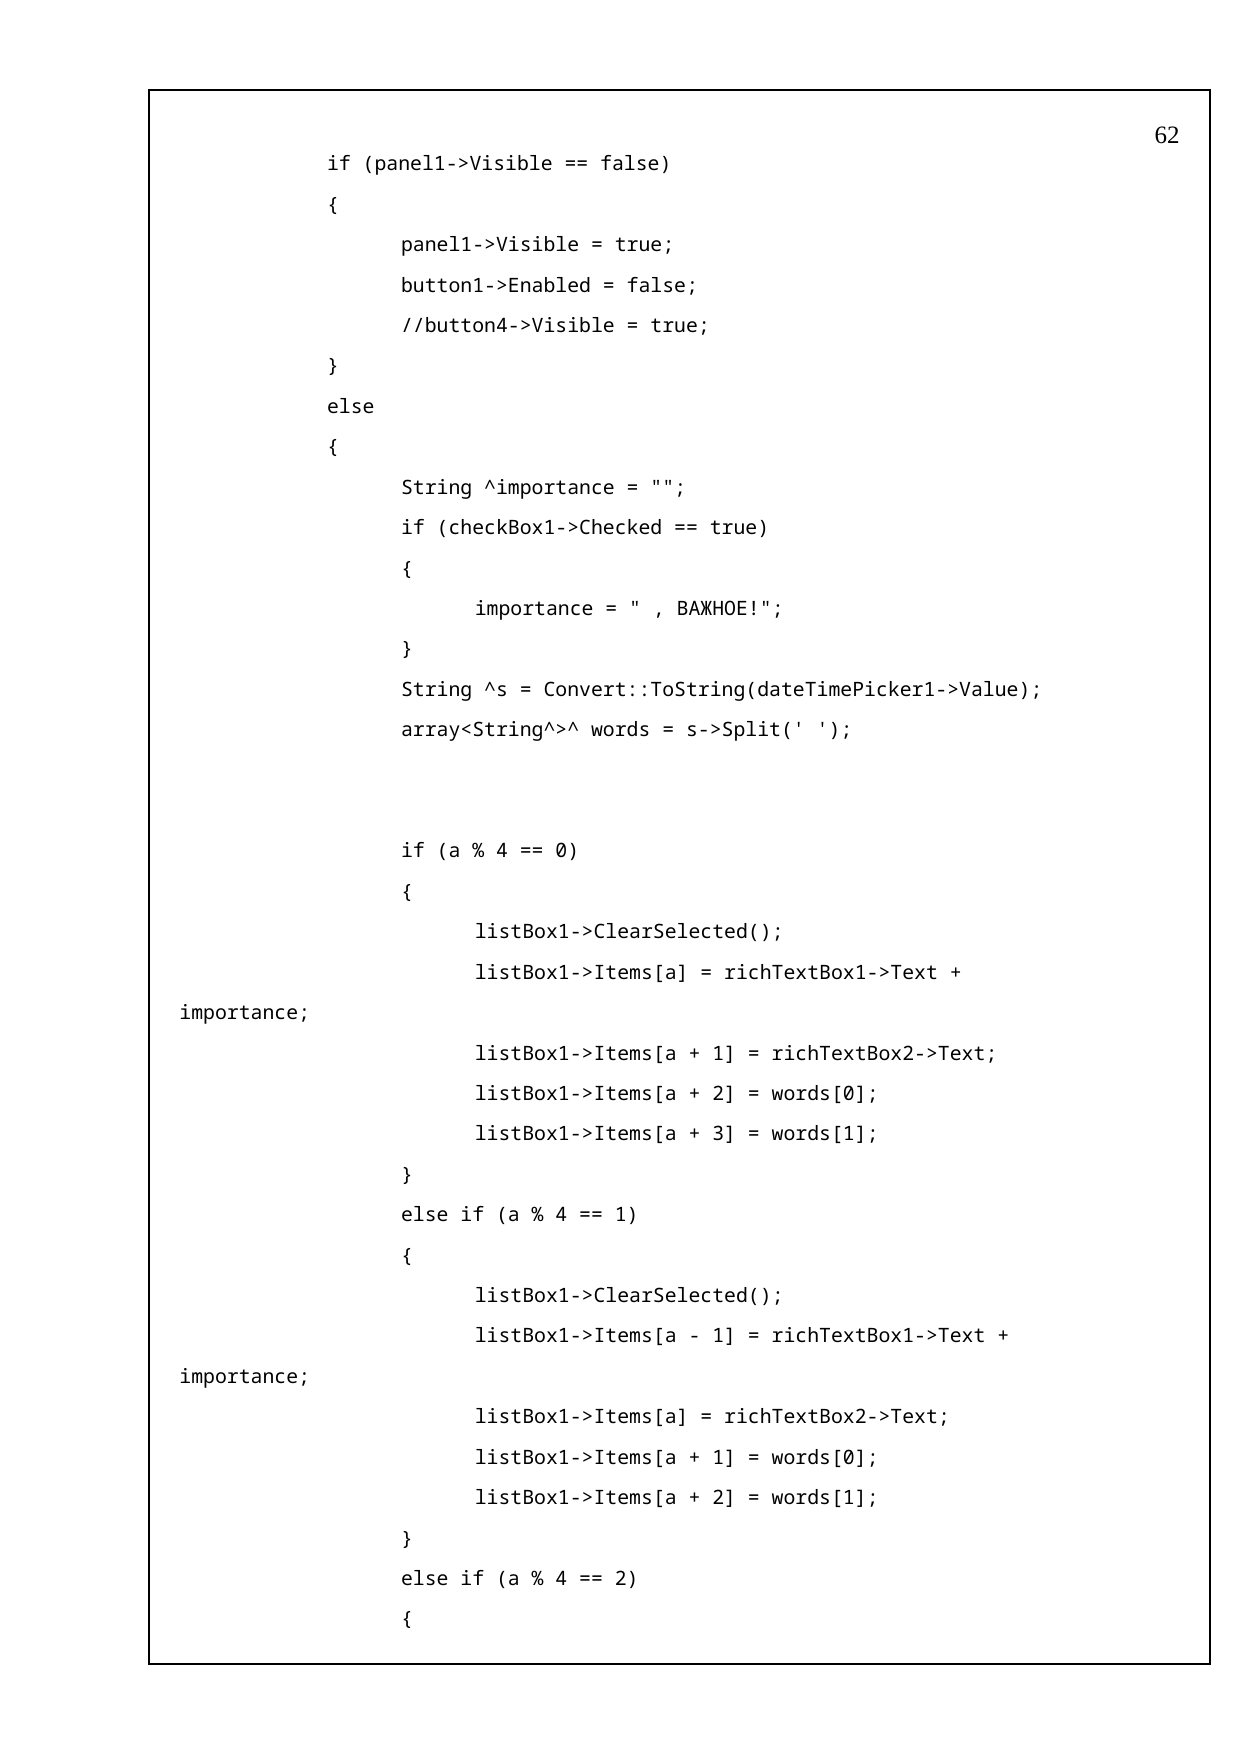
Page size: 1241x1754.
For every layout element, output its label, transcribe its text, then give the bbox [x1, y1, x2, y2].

text else if (a % 4 == 1) [179, 1200, 1099, 1227]
text listBox1->Items[a + 1] = words[0]; [179, 1443, 1099, 1470]
text { [179, 1241, 1099, 1268]
text importance = " , ВАЖНОЕ!"; [179, 594, 1099, 621]
text } [179, 1160, 1099, 1187]
text panel1->Visible = true; [179, 230, 1099, 257]
text listBox1->Items[a] = richTextBox1->Text + importance; [179, 958, 1099, 1025]
text if (a % 4 == 0) [179, 837, 1099, 864]
text } [179, 352, 1099, 379]
text { [179, 554, 1099, 581]
text listBox1->ClearSelected(); [179, 917, 1099, 944]
text listBox1->Items[a - 1] = richTextBox1->Text + importance; [179, 1322, 1099, 1389]
text else if (a % 4 == 2) [179, 1564, 1099, 1591]
text if (panel1->Visible == false) [179, 149, 1099, 177]
text listBox1->Items[a + 1] = richTextBox2->Text; [179, 1039, 1099, 1066]
text String ^importance = ""; [179, 473, 1099, 500]
text listBox1->ClearSelected(); [179, 1281, 1099, 1308]
text if (checkBox1->Checked == true) [179, 513, 1099, 540]
text listBox1->Items[a + 3] = words[1]; [179, 1119, 1099, 1147]
text listBox1->Items[a + 2] = words[0]; [179, 1079, 1099, 1106]
text String ^s = Convert::ToString(dateTimePicker1->Value); [179, 675, 1099, 702]
text } [179, 1524, 1099, 1551]
text { [179, 877, 1099, 904]
text listBox1->Items[a] = richTextBox2->Text; [179, 1402, 1099, 1429]
text } [179, 634, 1099, 662]
text else [179, 392, 1099, 419]
text //button4->Visible = true; [179, 311, 1099, 338]
text { [179, 1604, 1099, 1632]
text array<String^>^ words = s->Split(' '); [179, 715, 1099, 742]
text { [179, 190, 1099, 217]
text listBox1->Items[a + 2] = words[1]; [179, 1483, 1099, 1510]
text button1->Enabled = false; [179, 271, 1099, 298]
text { [179, 432, 1099, 459]
